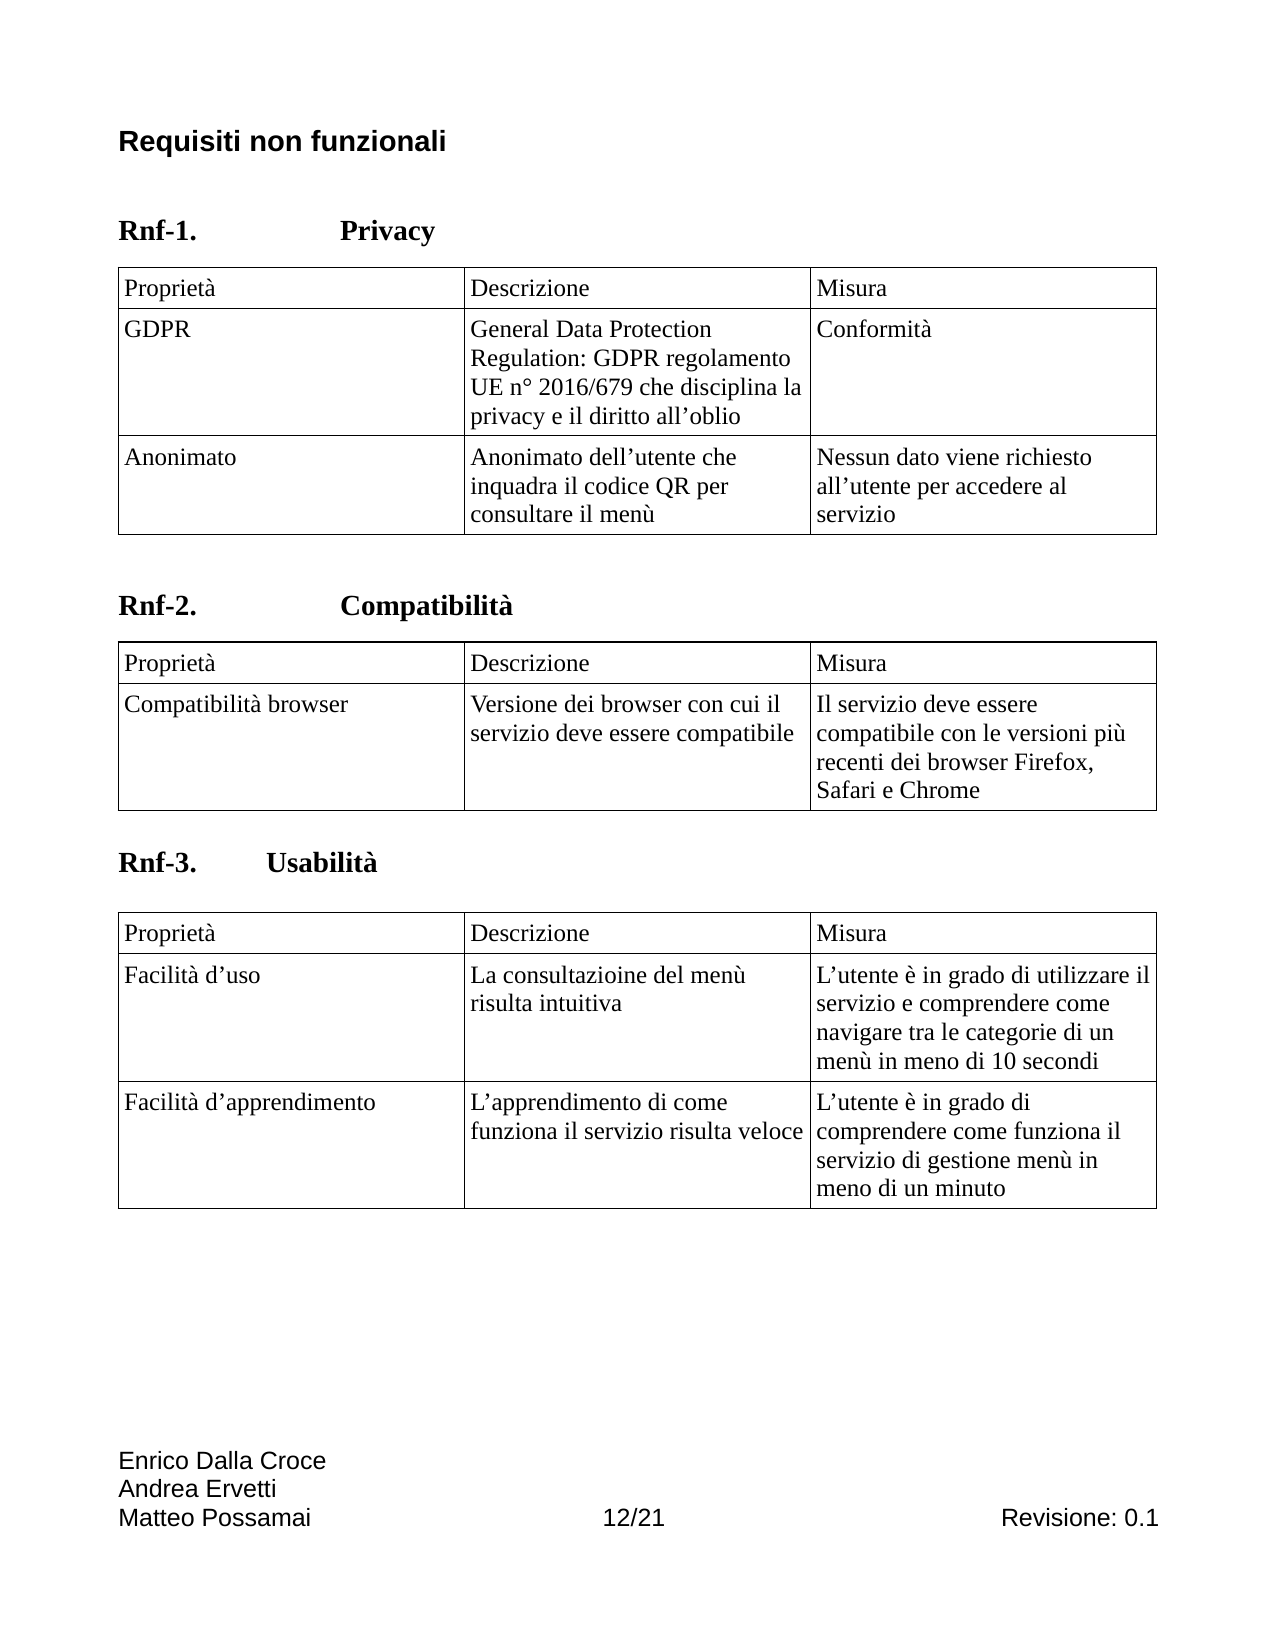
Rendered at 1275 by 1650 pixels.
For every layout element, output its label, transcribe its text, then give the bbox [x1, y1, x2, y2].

table_cell Anonimato dell’utente che inquadra il codice QR per consultare il menù [465, 436, 810, 534]
text Rnf-1. Privacy [118, 213, 1157, 247]
table_cell Nessun dato viene richiesto all’utente per accedere al servizio [811, 436, 1156, 534]
table_cell Il servizio deve essere compatibile con le versioni più recenti dei browser Firefox, Safari e Chrome [811, 684, 1156, 810]
table_header Descrizione [465, 643, 810, 683]
table_cell La consultazioine del menù risulta intuitiva [465, 954, 810, 1081]
table_cell Versione dei browser con cui il servizio deve essere compatibile [465, 684, 810, 810]
table_header Descrizione [465, 913, 810, 953]
text Rnf-2. Compatibilità [118, 588, 1157, 622]
subtitle Requisiti non funzionali [118, 124, 1157, 158]
table_cell L’utente è in grado di comprendere come funziona il servizio di gestione menù in meno di un minuto [811, 1082, 1156, 1208]
table_header Misura [811, 643, 1156, 683]
table_cell L’utente è in grado di utilizzare il servizio e comprendere come navigare tra le categorie di un menù in meno di 10 secondi [811, 954, 1156, 1081]
table_header Descrizione [465, 268, 810, 308]
table_header Proprietà [119, 268, 464, 308]
table_cell L’apprendimento di come funziona il servizio risulta veloce [465, 1082, 810, 1208]
table_header Proprietà [119, 643, 464, 683]
table_cell Facilità d’apprendimento [119, 1082, 464, 1208]
table_cell General Data Protection Regulation: GDPR regolamento UE n° 2016/679 che disciplina la privacy e il diritto all’oblio [465, 309, 810, 435]
table_cell Anonimato [119, 436, 464, 534]
table_cell GDPR [119, 309, 464, 435]
table_cell Facilità d’uso [119, 954, 464, 1081]
table_header Misura [811, 268, 1156, 308]
table_cell Conformità [811, 309, 1156, 435]
table_cell Compatibilità browser [119, 684, 464, 810]
table_header Proprietà [119, 913, 464, 953]
text Rnf-3. Usabilità [118, 845, 1157, 878]
table_header Misura [811, 913, 1156, 953]
